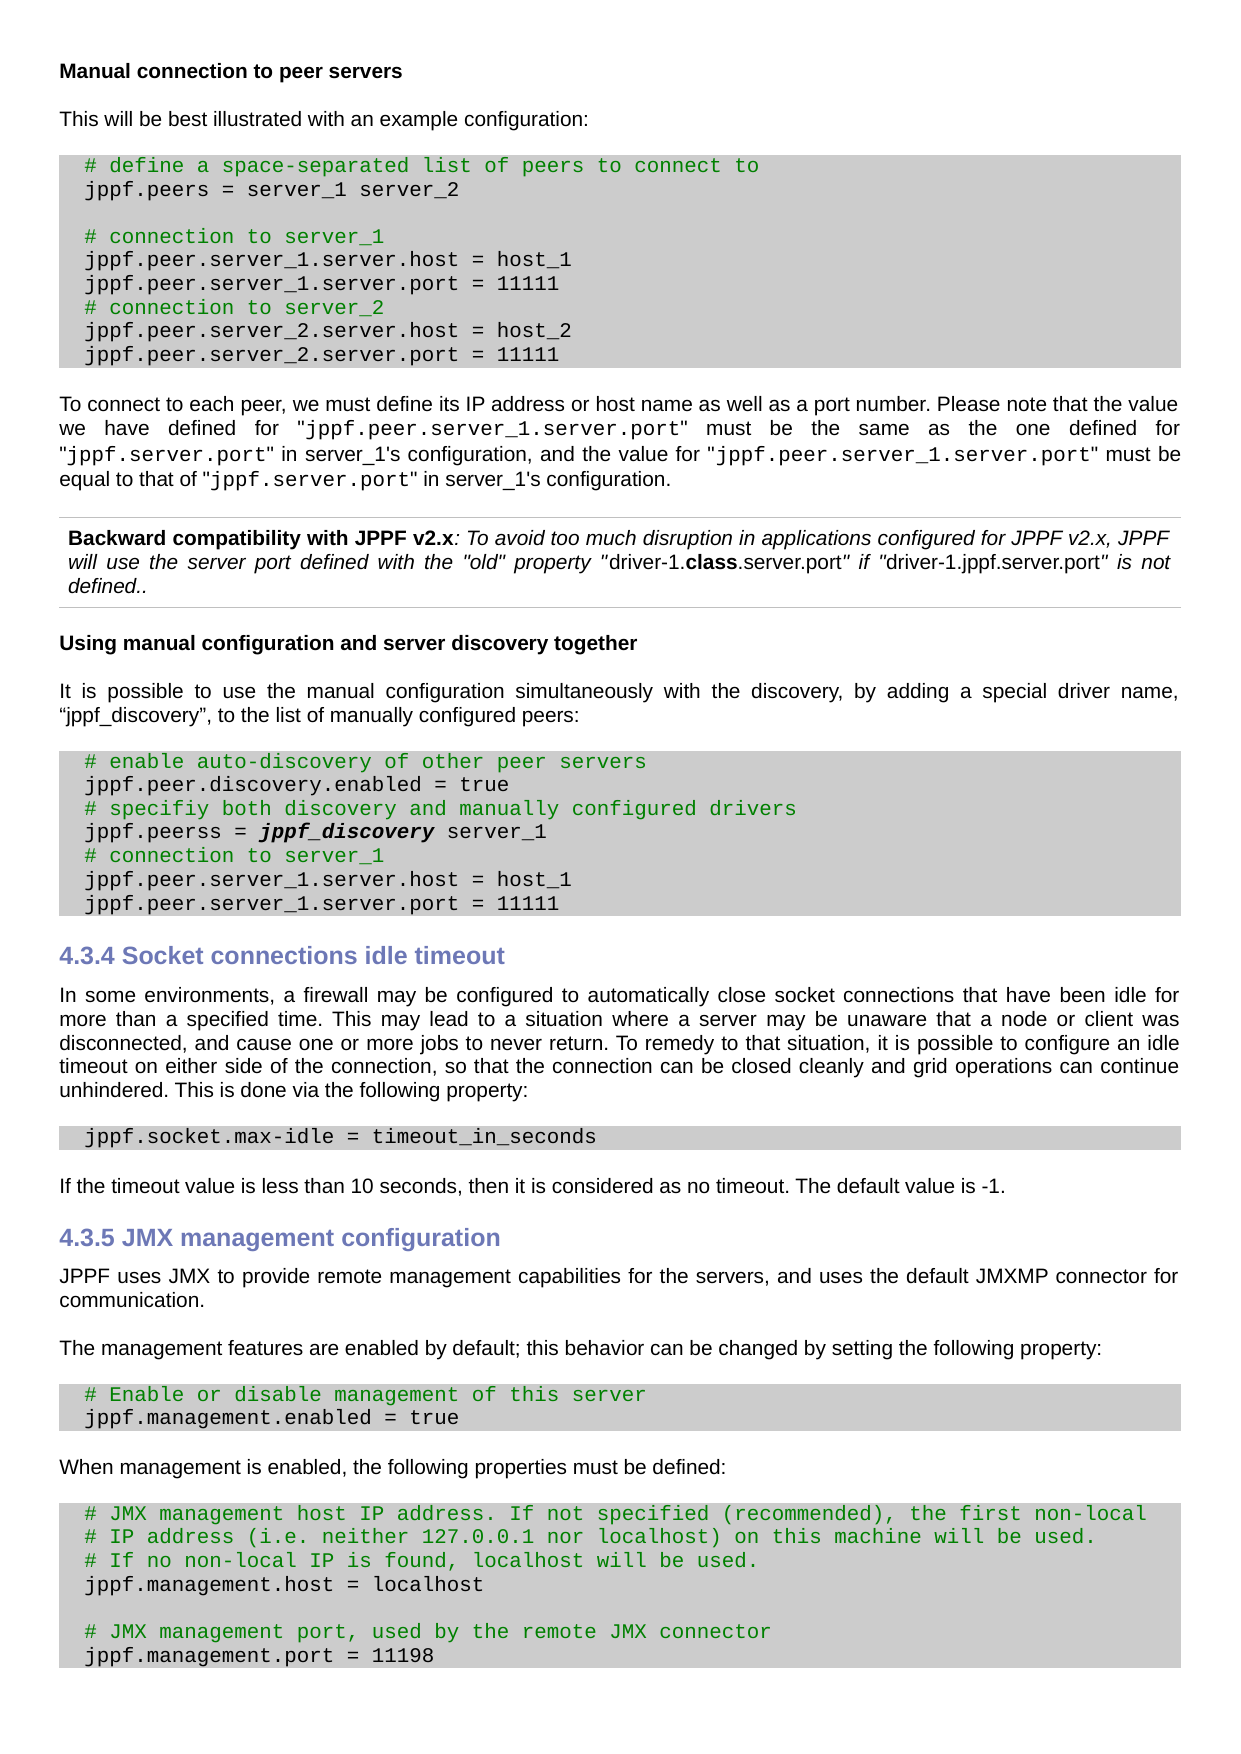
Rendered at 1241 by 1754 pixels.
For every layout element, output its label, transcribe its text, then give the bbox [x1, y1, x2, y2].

text jppf.peer.discovery.enabled = true [59, 774, 1181, 798]
text Backward compatibility with JPPF v2.x: To avoid too much disruption in applications configured for JPPF v2.x, JPPF will use the server port defined with the "old" property "driver-1.class.server.port" if "driver-1.jppf.server.port" is not defined.. [59, 518, 1181, 607]
text JPPF uses JMX to provide remote management capabilities for the servers, and uses the default JMXMP connector for communication. [59, 1264, 1181, 1312]
text Using manual configuration and server discovery together [59, 631, 1181, 655]
text # If no non-local IP is found, localhost will be used. jppf.management.host = localhost # JMX management port, used by the remote JMX connector jppf.management.port = 11198 [59, 1550, 1181, 1668]
text # JMX management host IP address. If not specified (recommended), the first non-local [59, 1503, 1181, 1527]
text In some environments, a firewall may be configured to automatically close socket connections that have been idle for more than a specified time. This may lead to a situation where a server may be unaware that a node or client was disconnected, and cause one or more jobs to never return. To remedy to that situation, it is possible to configure an idle timeout on either side of the connection, so that the connection can be closed cleanly and grid operations can continue unhindered. This is done via the following property: [59, 982, 1181, 1102]
text jppf.management.enabled = true [59, 1407, 1181, 1431]
subtitle Socket connections idle timeout [59, 941, 1181, 970]
text jppf.peer.server_1.server.host = host_1 jppf.peer.server_1.server.port = 11111 # connection to server_2 [59, 249, 1181, 320]
text Manual connection to peer servers [59, 59, 1181, 83]
text # define a space-separated list of peers to connect to jppf.peers = server_1 server_2 [59, 155, 1181, 226]
text This will be best illustrated with an example configuration: [59, 107, 1181, 131]
text If the timeout value is less than 10 seconds, then it is considered as no timeout. The default value is -1. [59, 1174, 1181, 1198]
text jppf.peer.server_2.server.host = host_2 jppf.peer.server_2.server.port = 11111 [59, 320, 1181, 368]
text jppf.peerss = jppf_discovery server_1 [59, 822, 1181, 845]
text # connection to server_1 [59, 845, 1181, 869]
subtitle JMX management configuration [59, 1223, 1181, 1251]
text When management is enabled, the following properties must be defined: [59, 1455, 1181, 1479]
text # connection to server_1 [59, 226, 1181, 249]
text # enable auto-discovery of other peer servers [59, 751, 1181, 774]
text It is possible to use the manual configuration simultaneously with the discovery, by adding a special driver name, “jppf_discovery”, to the list of manually configured peers: [59, 679, 1181, 727]
text # specifiy both discovery and manually configured drivers [59, 798, 1181, 822]
text # Enable or disable management of this server [59, 1384, 1181, 1407]
text jppf.socket.max-idle = timeout_in_seconds [59, 1126, 1181, 1150]
text jppf.peer.server_1.server.host = host_1 jppf.peer.server_1.server.port = 11111 [59, 869, 1181, 916]
text # IP address (i.e. neither 127.0.0.1 nor localhost) on this machine will be used. [59, 1527, 1181, 1550]
text To connect to each peer, we must define its IP address or host name as well as a port number. Please note that the value we have defined for "jppf.peer.server_1.server.port" must be the same as the one defined for "jppf.server.port" in server_1's configuration, and the value for "jppf.peer.server_1.server.port" must be equal to that of "jppf.server.port" in server_1's configuration. [59, 392, 1181, 493]
text The management features are enabled by default; this behavior can be changed by setting the following property: [59, 1336, 1181, 1360]
